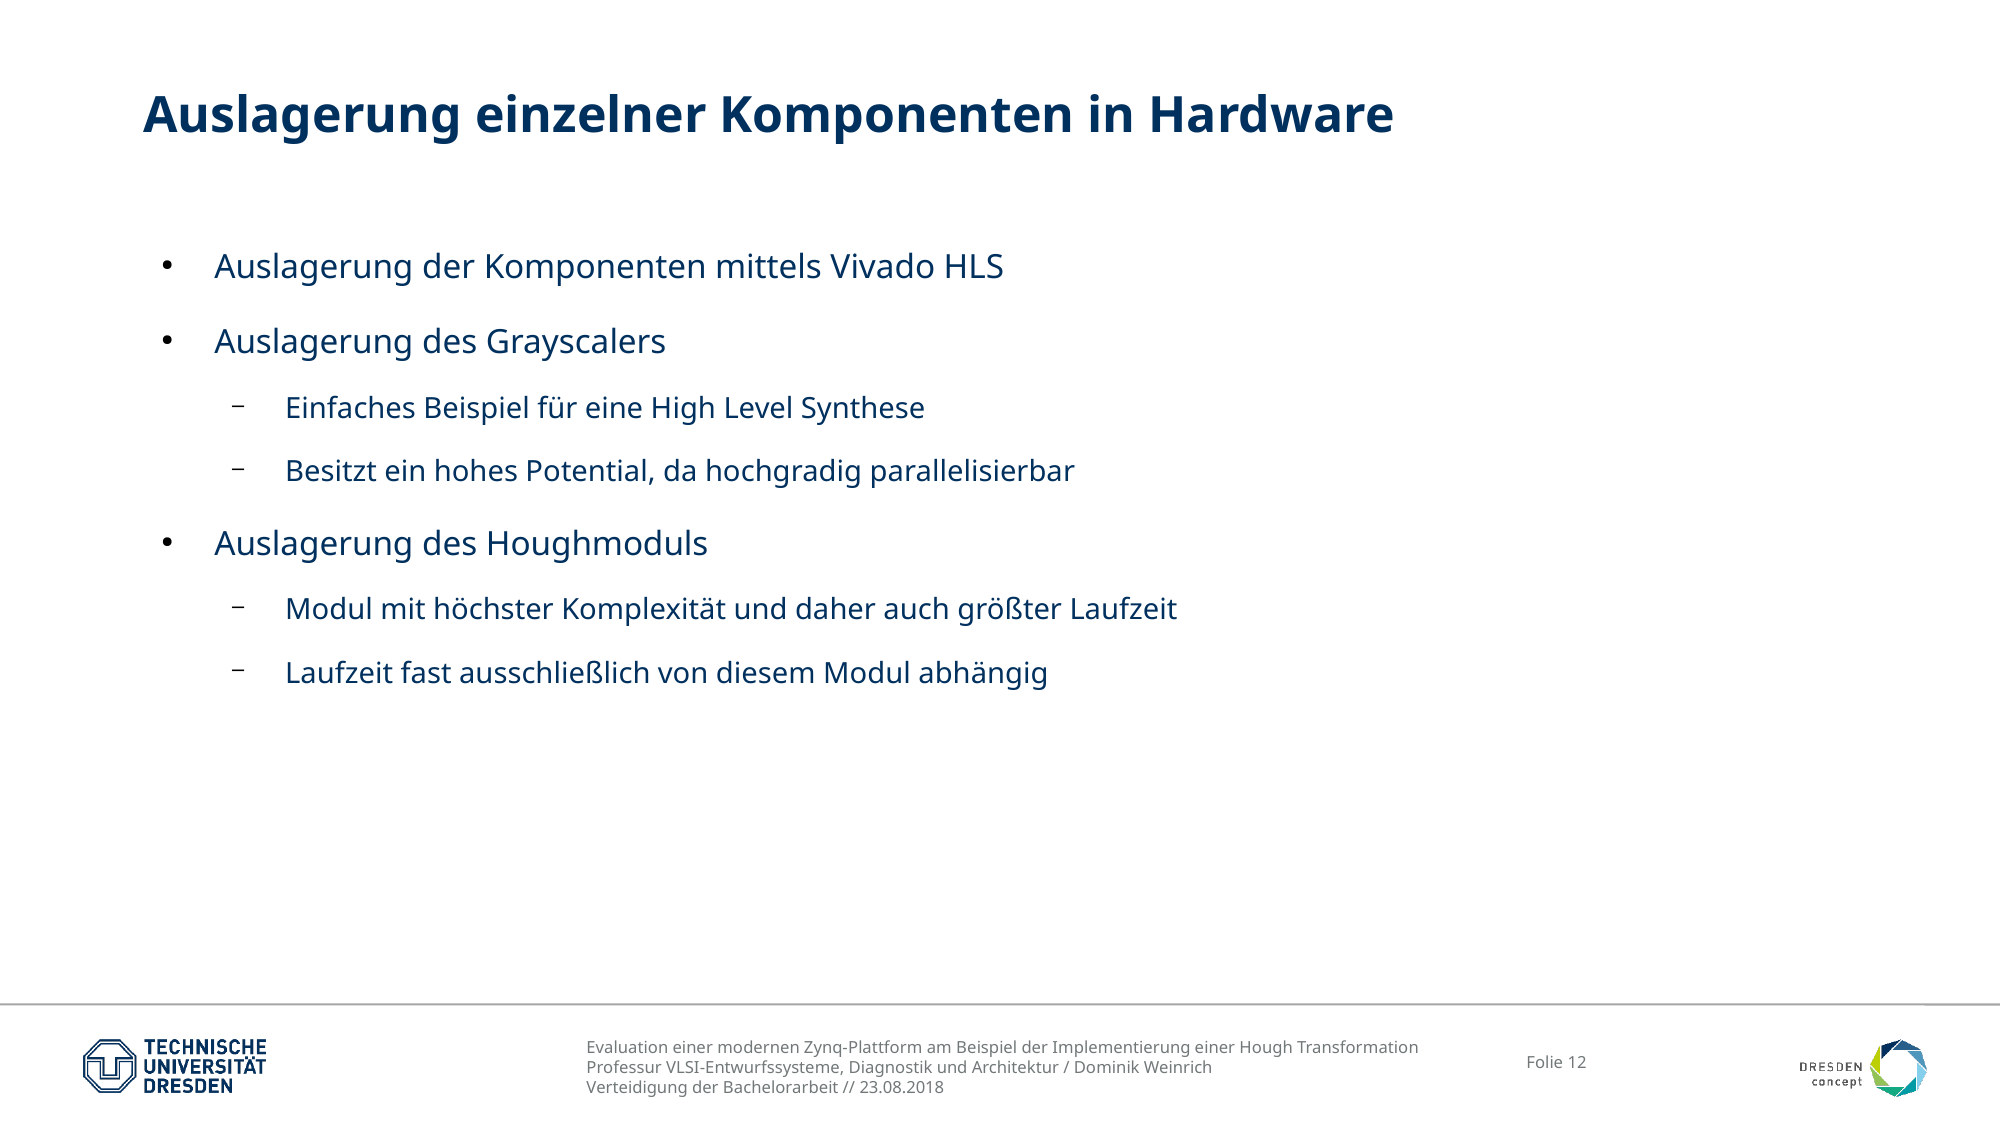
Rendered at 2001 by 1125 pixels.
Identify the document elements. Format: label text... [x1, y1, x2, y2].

list Auslagerung der Komponenten mittels Vivado HLS Auslagerung des Grayscalers Einfaches Beispiel für eine High Level Synthese Besitzt ein hohes Potential, da hochgradig parallelisierbar Auslagerung des Houghmoduls Modul mit höchster Komplexität und daher auch größter Laufzeit Laufzeit fast ausschließlich von diesem Modul abhängig [143, 243, 1880, 957]
picture [1800, 1039, 1927, 1097]
picture [83, 1039, 266, 1093]
title Auslagerung einzelner Komponenten in Hardware [143, 56, 1880, 169]
